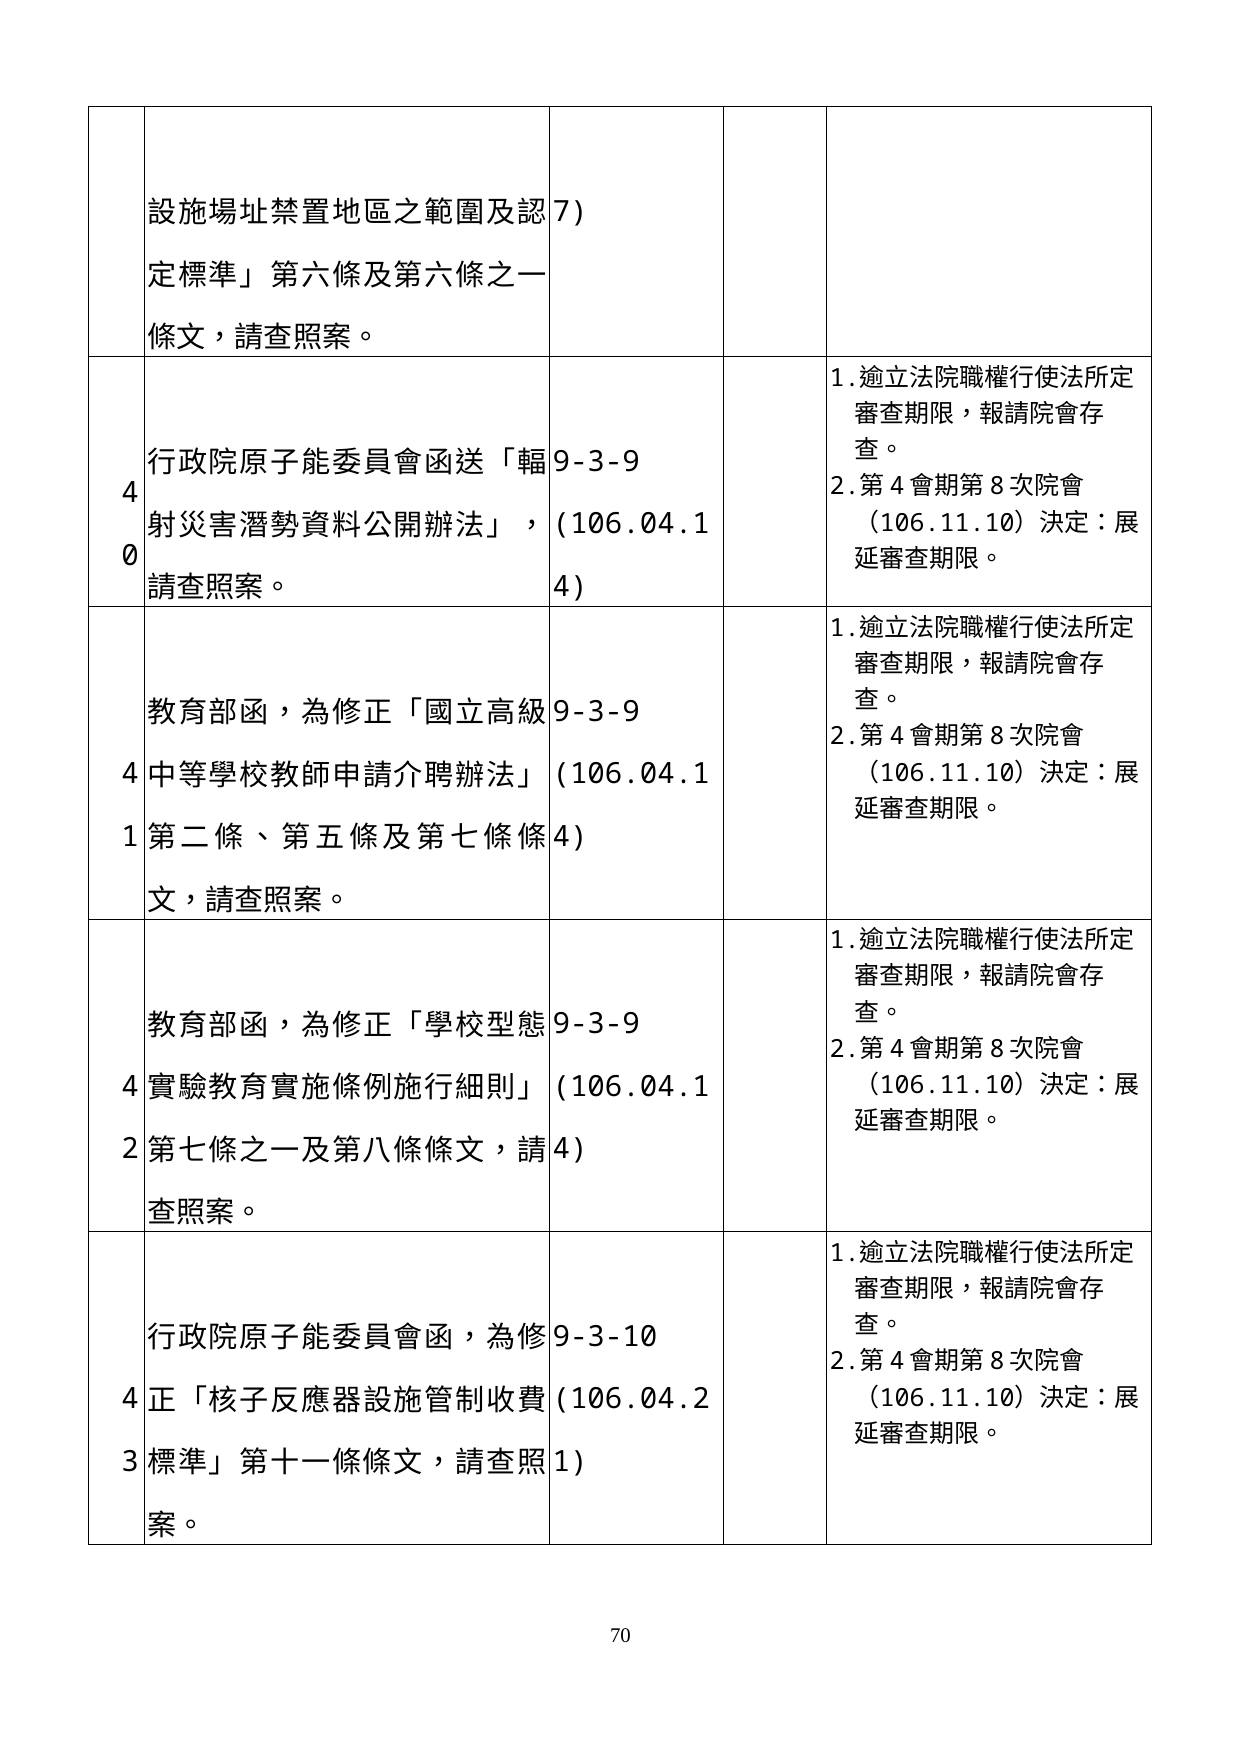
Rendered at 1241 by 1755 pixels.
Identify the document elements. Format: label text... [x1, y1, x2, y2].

table_cell [89, 920, 144, 1231]
table_cell 行政院原子能委員會函，為修正「核子反應器設施管制收費標準」第十一條條文，請查照案。 [145, 1232, 549, 1543]
table_cell 行政院原子能委員會函送「輻射災害潛勢資料公開辦法」，請查照案。 [145, 357, 549, 606]
table_cell [724, 107, 826, 356]
table_cell 1.逾立法院職權行使法所定審查期限，報請院會存查。 2.第4會期第8次院會（106.11.10）決定：展延審查期限。 [827, 920, 1151, 1231]
table_cell 7) [550, 107, 723, 356]
table_cell [724, 357, 826, 606]
table_cell [724, 607, 826, 918]
table_cell 1.逾立法院職權行使法所定審查期限，報請院會存查。 2.第4會期第8次院會（106.11.10）決定：展延審查期限。 [827, 357, 1151, 606]
table_cell [827, 107, 1151, 356]
table_cell 設施場址禁置地區之範圍及認定標準」第六條及第六條之一條文，請查照案。 [145, 107, 549, 356]
table_cell 教育部函，為修正「國立高級中等學校教師申請介聘辦法」第二條、第五條及第七條條文，請查照案。 [145, 607, 549, 918]
table_cell [89, 107, 144, 356]
table_cell [89, 607, 144, 918]
table_cell 9-3-10 (106.04.21) [550, 1232, 723, 1543]
table_cell 9-3-9 (106.04.14) [550, 607, 723, 918]
table_cell [89, 357, 144, 606]
table_cell [724, 1232, 826, 1543]
table_cell 1.逾立法院職權行使法所定審查期限，報請院會存查。 2.第4會期第8次院會（106.11.10）決定：展延審查期限。 [827, 1232, 1151, 1543]
table_cell 教育部函，為修正「學校型態實驗教育實施條例施行細則」第七條之一及第八條條文，請查照案。 [145, 920, 549, 1231]
table_cell [724, 920, 826, 1231]
table_cell [89, 1232, 144, 1543]
table_cell 1.逾立法院職權行使法所定審查期限，報請院會存查。 2.第4會期第8次院會（106.11.10）決定：展延審查期限。 [827, 607, 1151, 918]
table_cell 9-3-9 (106.04.14) [550, 357, 723, 606]
table_cell 9-3-9 (106.04.14) [550, 920, 723, 1231]
